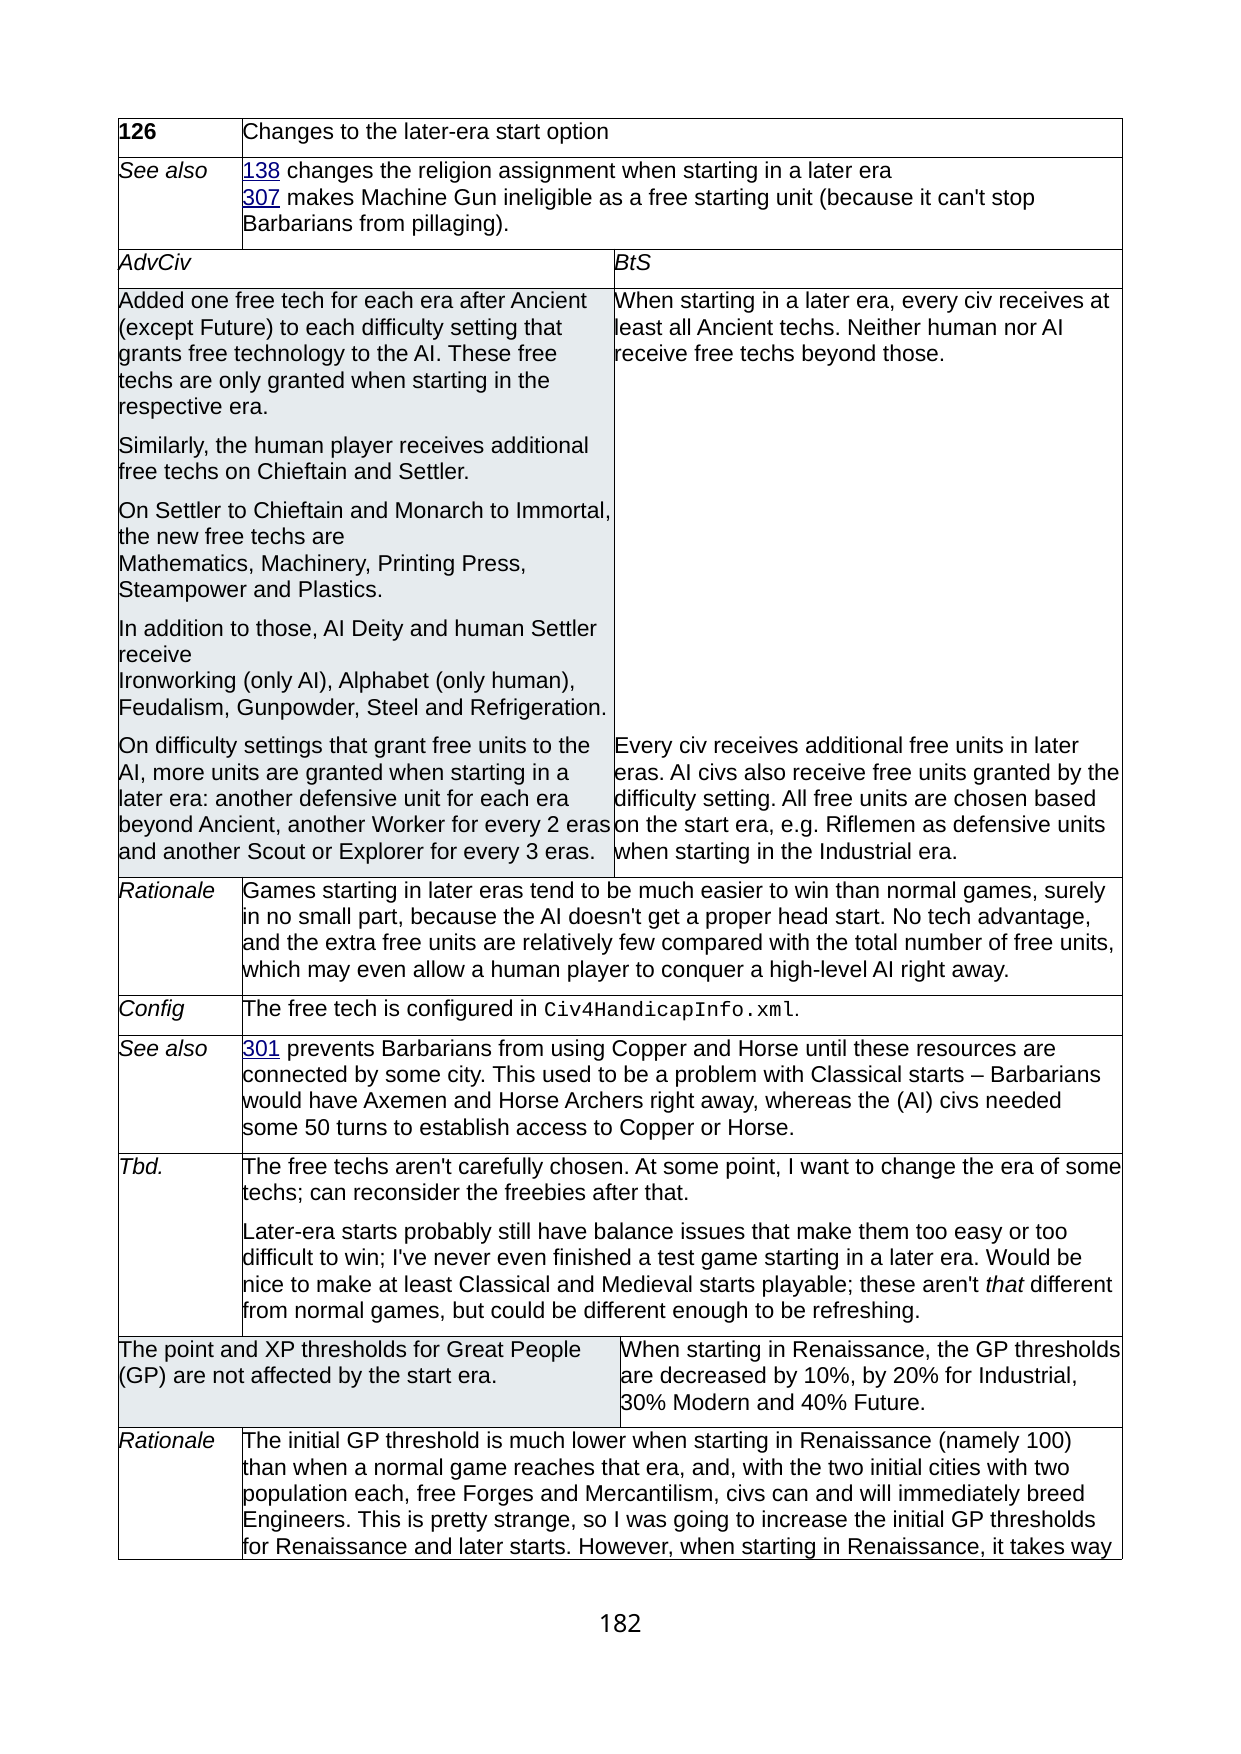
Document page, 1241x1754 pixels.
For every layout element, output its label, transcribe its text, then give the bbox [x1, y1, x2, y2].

table_cell Config [119, 996, 242, 1035]
table_cell BtS [615, 250, 1122, 287]
table_cell Rationale [119, 1428, 242, 1559]
table_cell When starting in Renaissance, the GP thresholds are decreased by 10%, by 20% for Industrial, 30% Modern and 40% Future. [621, 1337, 1122, 1427]
table_cell See also [119, 1036, 242, 1153]
table_header 126 [119, 119, 242, 157]
table_cell When starting in a later era, every civ receives at least all Ancient techs. Neither human nor AI receive free techs beyond those. Every civ receives additional free units in later eras. AI civs also receive free units granted by the difficulty setting. All free units are chosen based on the start era, e.g. Riflemen as defensive units when starting in the Industrial era. [615, 289, 1122, 877]
table_cell 301 prevents Barbarians from using Copper and Horse until these resources are connected by some city. This used to be a problem with Classical starts – Barbarians would have Axemen and Horse Archers right away, whereas the (AI) civs needed some 50 turns to establish access to Copper or Horse. [243, 1036, 1122, 1153]
table_cell The initial GP threshold is much lower when starting in Renaissance (namely 100) than when a normal game reaches that era, and, with the two initial cities with two population each, free Forges and Mercantilism, civs can and will immediately breed Engineers. This is pretty strange, so I was going to increase the initial GP thresholds for Renaissance and later starts. However, when starting in Renaissance, it takes way [243, 1428, 1122, 1559]
table_cell The free techs aren't carefully chosen. At some point, I want to change the era of some techs; can reconsider the freebies after that. Later-era starts probably still have balance issues that make them too easy or too difficult to win; I've never even finished a test game starting in a later era. Would be nice to make at least Classical and Medieval starts playable; these aren't that different from normal games, but could be different enough to be refreshing. [243, 1154, 1122, 1336]
table_cell Games starting in later eras tend to be much easier to win than normal games, surely in no small part, because the AI doesn't get a proper head start. No tech advantage, and the extra free units are relatively few compared with the total number of free units, which may even allow a human player to conquer a high-level AI right away. [243, 878, 1122, 994]
table_cell See also [119, 158, 242, 248]
table_cell The point and XP thresholds for Great People (GP) are not affected by the start era. [119, 1337, 620, 1427]
table_cell The free tech is configured in Civ4HandicapInfo.xml. [243, 996, 1122, 1035]
table_cell Rationale [119, 878, 242, 994]
table_cell AdvCiv [119, 250, 614, 287]
table_cell Tbd. [119, 1154, 242, 1336]
table_cell 138 changes the religion assignment when starting in a later era 307 makes Machine Gun ineligible as a free starting unit (because it can't stop Barbarians from pillaging). [243, 158, 1122, 248]
table_header Changes to the later-era start option [243, 119, 1122, 157]
table_cell Added one free tech for each era after Ancient (except Future) to each difficulty setting that grants free technology to the AI. These free techs are only granted when starting in the respective era. Similarly, the human player receives additional free techs on Chieftain and Settler. On Settler to Chieftain and Monarch to Immortal, the new free techs are Mathematics, Machinery, Printing Press, Steampower and Plastics. In addition to those, AI Deity and human Settler receive Ironworking (only AI), Alphabet (only human), Feudalism, Gunpowder, Steel and Refrigeration. On difficulty settings that grant free units to the AI, more units are granted when starting in a later era: another defensive unit for each era beyond Ancient, another Worker for every 2 eras and another Scout or Explorer for every 3 eras. [119, 289, 614, 877]
